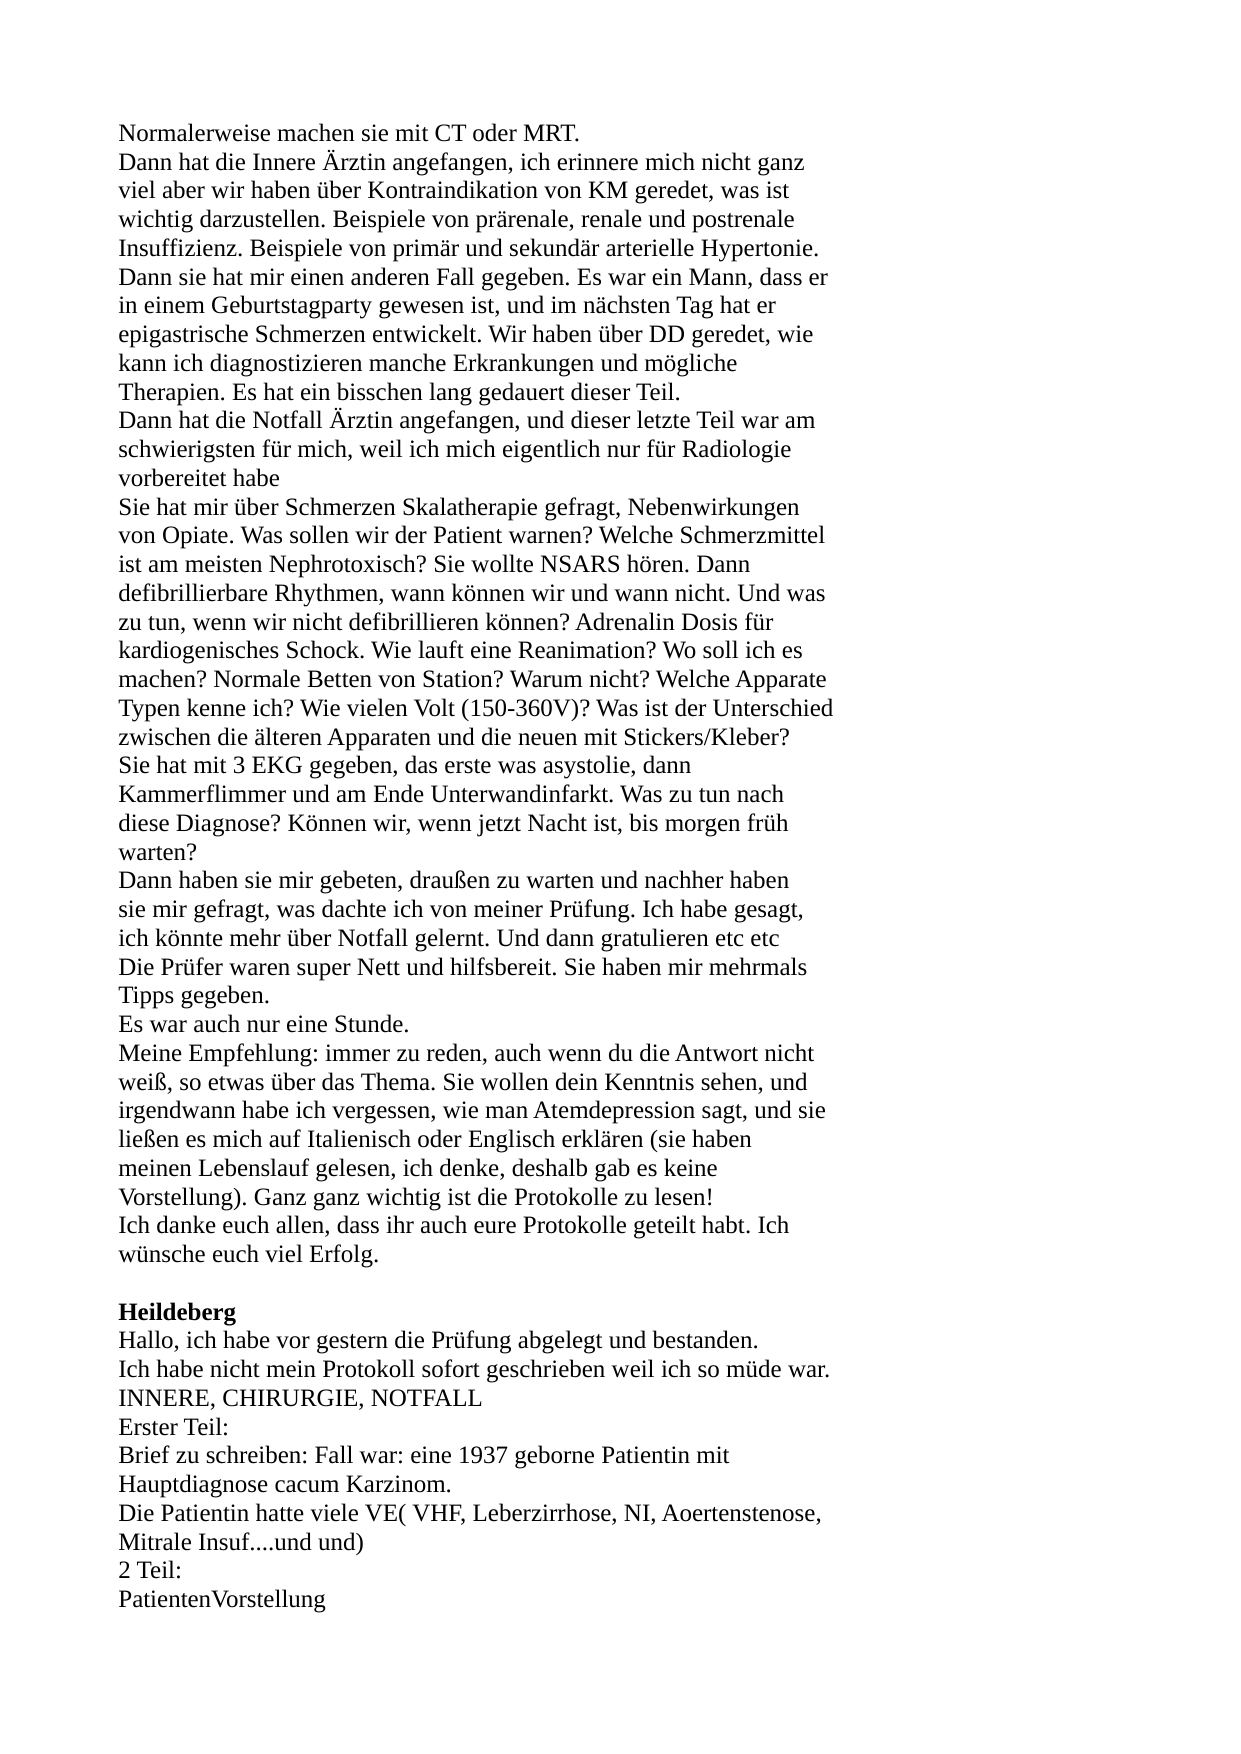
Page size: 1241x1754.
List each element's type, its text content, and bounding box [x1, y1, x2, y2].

text INNERE, CHIRURGIE, NOTFALL [118, 1383, 1122, 1412]
text ich könnte mehr über Notfall gelernt. Und dann gratulieren etc etc [118, 923, 1122, 952]
text Hauptdiagnose cacum Karzinom. [118, 1469, 1122, 1498]
text Dann sie hat mir einen anderen Fall gegeben. Es war ein Mann, dass er [118, 262, 1122, 291]
text sie mir gefragt, was dachte ich von meiner Prüfung. Ich habe gesagt, [118, 894, 1122, 923]
text zwischen die älteren Apparaten und die neuen mit Stickers/Kleber? [118, 722, 1122, 751]
text schwierigsten für mich, weil ich mich eigentlich nur für Radiologie [118, 434, 1122, 463]
text in einem Geburtstagparty gewesen ist, und im nächsten Tag hat er [118, 291, 1122, 319]
text vorbereitet habe 🥲 [118, 463, 1122, 492]
text diese Diagnose? Können wir, wenn jetzt Nacht ist, bis morgen früh [118, 808, 1122, 837]
text defibrillierbare Rhythmen, wann können wir und wann nicht. Und was [118, 578, 1122, 607]
text Hallo, ich habe vor gestern die Prüfung abgelegt und bestanden. [118, 1326, 1122, 1354]
text Erster Teil: [118, 1412, 1122, 1441]
text PatientenVorstellung [118, 1584, 1122, 1613]
text Die Patientin hatte viele VE( VHF, Leberzirrhose, NI, Aoertenstenose, [118, 1498, 1122, 1527]
text Vorstellung). Ganz ganz wichtig ist die Protokolle zu lesen! [118, 1182, 1122, 1211]
text Ich danke euch allen, dass ihr auch eure Protokolle geteilt habt. Ich [118, 1211, 1122, 1239]
text ist am meisten Nephrotoxisch? Sie wollte NSARS hören. Dann [118, 549, 1122, 578]
text kardiogenisches Schock. Wie lauft eine Reanimation? Wo soll ich es [118, 636, 1122, 664]
text wünsche euch viel Erfolg. [118, 1239, 1122, 1268]
text viel aber wir haben über Kontraindikation von KM geredet, was ist [118, 176, 1122, 204]
text epigastrische Schmerzen entwickelt. Wir haben über DD geredet, wie [118, 319, 1122, 348]
text Brief zu schreiben: Fall war: eine 1937 geborne Patientin mit [118, 1441, 1122, 1469]
text Tipps gegeben. [118, 981, 1122, 1009]
text Es war auch nur eine Stunde. [118, 1009, 1122, 1038]
text kann ich diagnostizieren manche Erkrankungen und mögliche [118, 348, 1122, 377]
text Ich habe nicht mein Protokoll sofort geschrieben weil ich so müde war. [118, 1354, 1122, 1383]
text Dann hat die Notfall Ärztin angefangen, und dieser letzte Teil war am [118, 406, 1122, 434]
text meinen Lebenslauf gelesen, ich denke, deshalb gab es keine [118, 1153, 1122, 1182]
text Therapien. Es hat ein bisschen lang gedauert dieser Teil. [118, 377, 1122, 406]
text Normalerweise machen sie mit CT oder MRT. [118, 118, 1122, 147]
text Sie hat mir über Schmerzen Skalatherapie gefragt, Nebenwirkungen [118, 492, 1122, 521]
text Kammerflimmer und am Ende Unterwandinfarkt. Was zu tun nach [118, 779, 1122, 808]
text Die Prüfer waren super Nett und hilfsbereit. Sie haben mir mehrmals [118, 952, 1122, 981]
text Dann haben sie mir gebeten, draußen zu warten und nachher haben [118, 866, 1122, 894]
text machen? Normale Betten von Station? Warum nicht? Welche Apparate [118, 664, 1122, 693]
text Heildeberg [118, 1297, 1122, 1326]
text zu tun, wenn wir nicht defibrillieren können? Adrenalin Dosis für [118, 607, 1122, 636]
text Insuffizienz. Beispiele von primär und sekundär arterielle Hypertonie. [118, 233, 1122, 262]
text Meine Empfehlung: immer zu reden, auch wenn du die Antwort nicht [118, 1038, 1122, 1067]
text Sie hat mit 3 EKG gegeben, das erste was asystolie, dann [118, 751, 1122, 779]
text Typen kenne ich? Wie vielen Volt (150-360V)? Was ist der Unterschied [118, 693, 1122, 722]
text irgendwann habe ich vergessen, wie man Atemdepression sagt, und sie [118, 1096, 1122, 1124]
text 2 Teil: [118, 1556, 1122, 1584]
text weiß, so etwas über das Thema. Sie wollen dein Kenntnis sehen, und [118, 1067, 1122, 1096]
text Dann hat die Innere Ärztin angefangen, ich erinnere mich nicht ganz [118, 147, 1122, 176]
text Mitrale Insuf....und und) [118, 1527, 1122, 1556]
text warten? [118, 837, 1122, 866]
text von Opiate. Was sollen wir der Patient warnen? Welche Schmerzmittel [118, 521, 1122, 549]
text ließen es mich auf Italienisch oder Englisch erklären (sie haben [118, 1124, 1122, 1153]
text wichtig darzustellen. Beispiele von prärenale, renale und postrenale [118, 204, 1122, 233]
